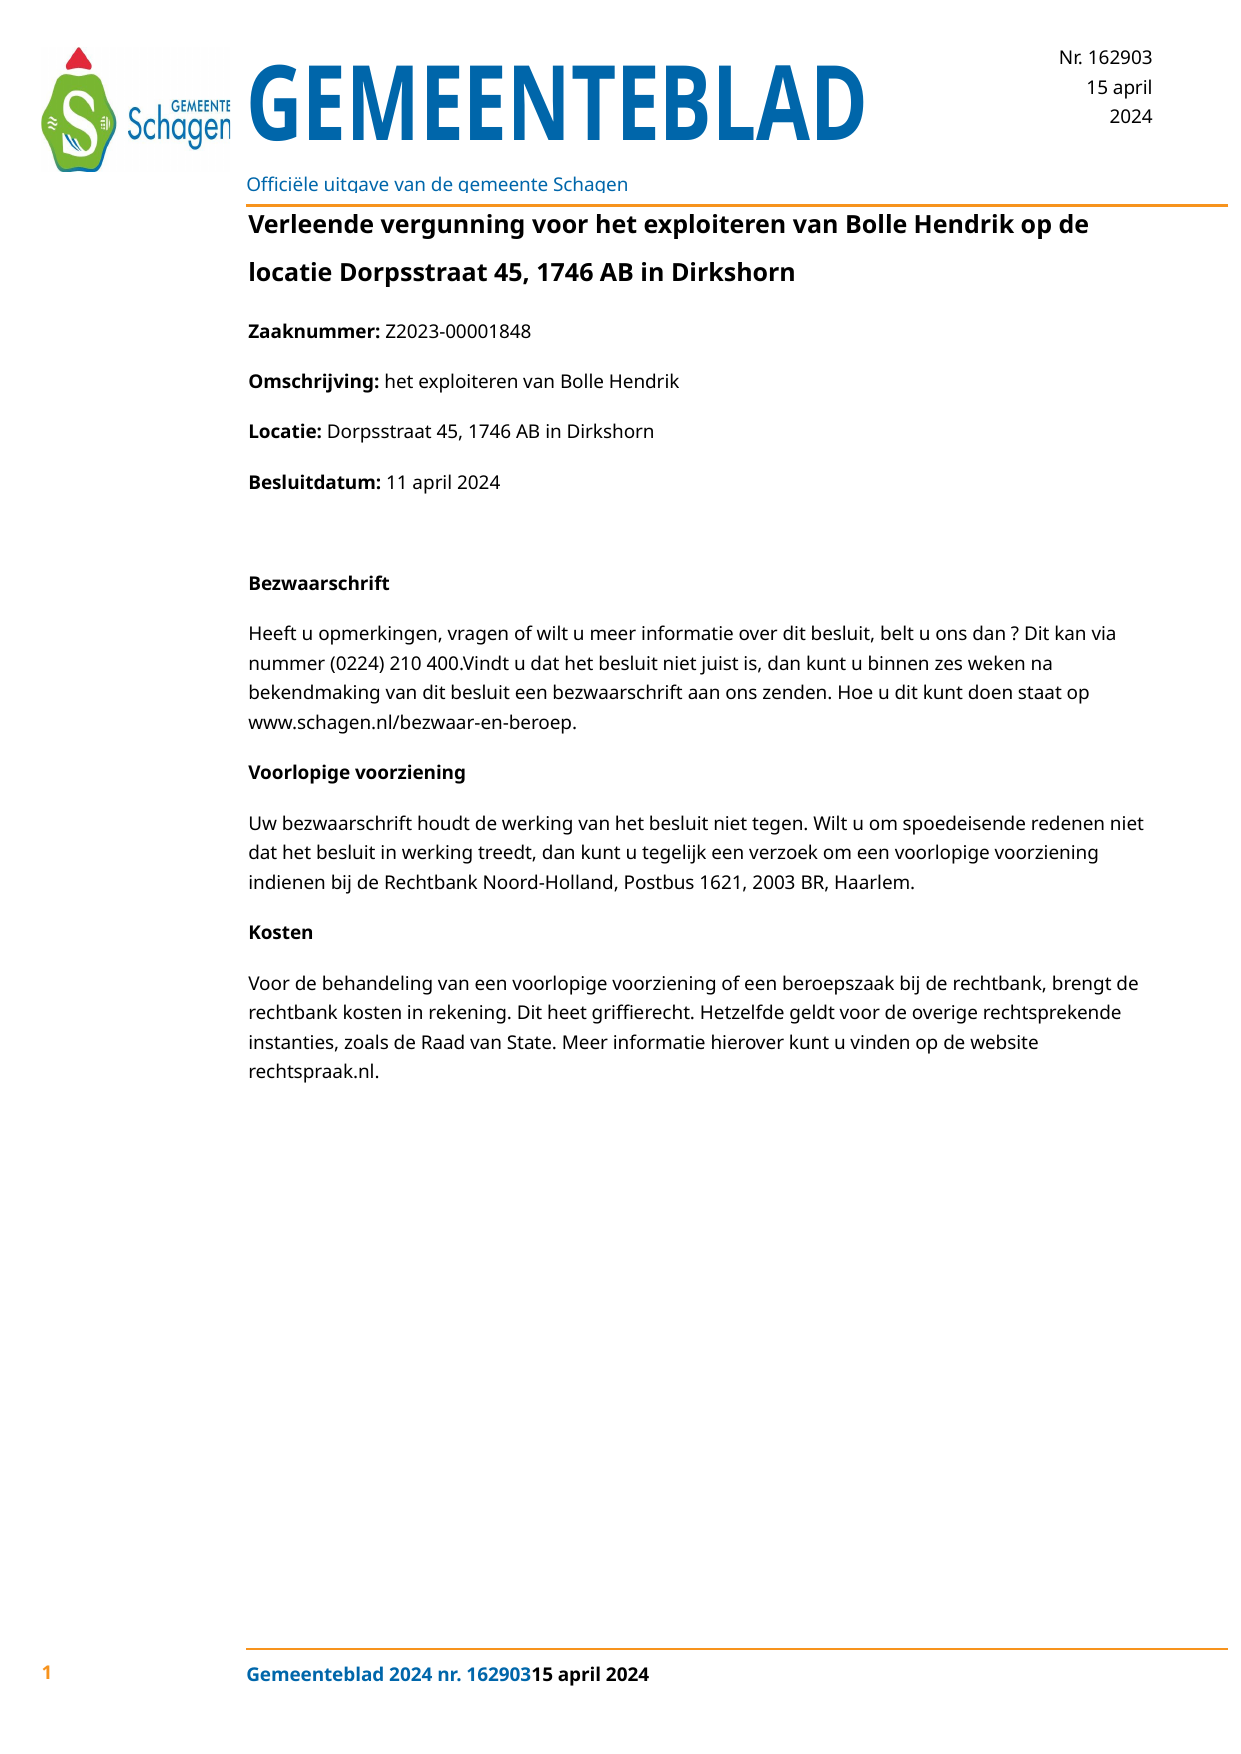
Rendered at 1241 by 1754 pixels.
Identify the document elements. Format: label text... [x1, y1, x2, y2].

text Heeft u opmerkingen, vragen of wilt u meer informatie over dit besluit, belt u ons dan ? Dit kan via nummer (0224) 210 400.Vindt u dat het besluit niet juist is, dan kunt u binnen zes weken na bekendmaking van dit besluit een bezwaarschrift aan ons zenden. Hoe u dit kunt doen staat op www.schagen.nl/bezwaar-en-beroep. [248, 620, 1152, 735]
text Voor de behandeling van een voorlopige voorziening of een beroepszaak bij de rechtbank, brengt de rechtbank kosten in rekening. Dit heet griffierecht. Hetzelfde geldt voor de overige rechtsprekende instanties, zoals de Raad van State. Meer informatie hierover kunt u vinden op de website rechtspraak.nl. [248, 970, 1152, 1084]
text Omschrijving: het exploiteren van Bolle Hendrik [248, 368, 1152, 394]
picture [41, 47, 231, 172]
text Uw bezwaarschrift houdt de werking van het besluit niet tegen. Wilt u om spoedeisende redenen niet dat het besluit in werking treedt, dan kunt u tegelijk een verzoek om een voorlopige voorziening indienen bij de Rechtbank Noord-Holland, Postbus 1621, 2003 BR, Haarlem. [248, 810, 1152, 895]
text Zaaknummer: Z2023-00001848 [248, 318, 1152, 344]
text Kosten [248, 919, 1152, 945]
text Bezwaarschrift [248, 570, 1152, 596]
text Voorlopige voorziening [248, 759, 1152, 785]
text Verleende vergunning voor het exploiteren van Bolle Hendrik op de locatie Dorpsstraat 45, 1746 AB in Dirkshorn [248, 207, 1152, 288]
text Besluitdatum: 11 april 2024 [248, 469, 1152, 495]
text Locatie: Dorpsstraat 45, 1746 AB in Dirkshorn [248, 419, 1152, 444]
